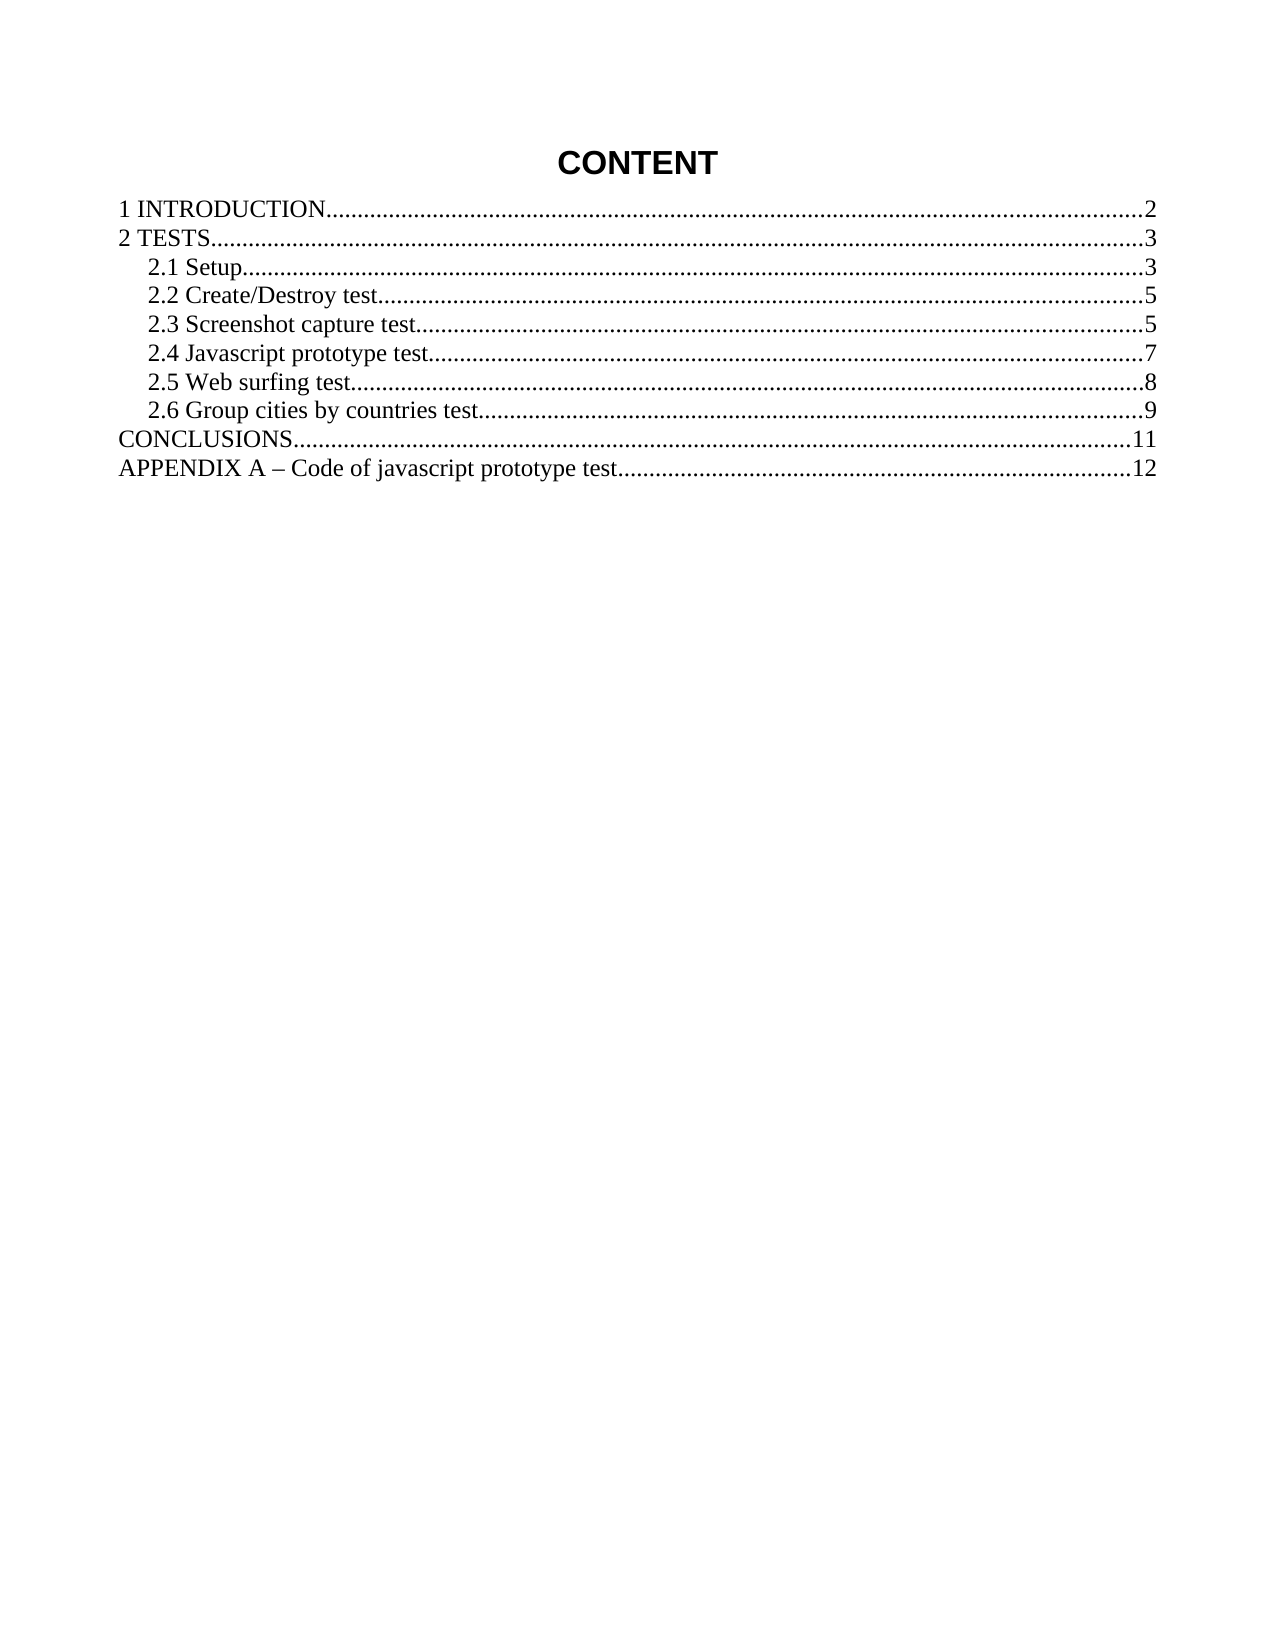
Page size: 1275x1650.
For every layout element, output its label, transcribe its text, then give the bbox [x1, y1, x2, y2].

text 2.4 Javascript prototype test 7 [148, 338, 1157, 367]
text 2.2 Create/Destroy test 5 [148, 280, 1157, 309]
subtitle CONTENT [118, 143, 1157, 182]
text 2.3 Screenshot capture test 5 [148, 309, 1157, 338]
text CONCLUSIONS 11 [118, 424, 1157, 453]
text 2.5 Web surfing test 8 [148, 367, 1157, 395]
text 1 INTRODUCTION 2 [118, 194, 1157, 223]
text 2.1 Setup 3 [148, 252, 1157, 280]
text 2.6 Group cities by countries test 9 [148, 395, 1157, 424]
text APPENDIX A – Code of javascript prototype test 12 [118, 453, 1157, 482]
text 2 TESTS 3 [118, 223, 1157, 252]
